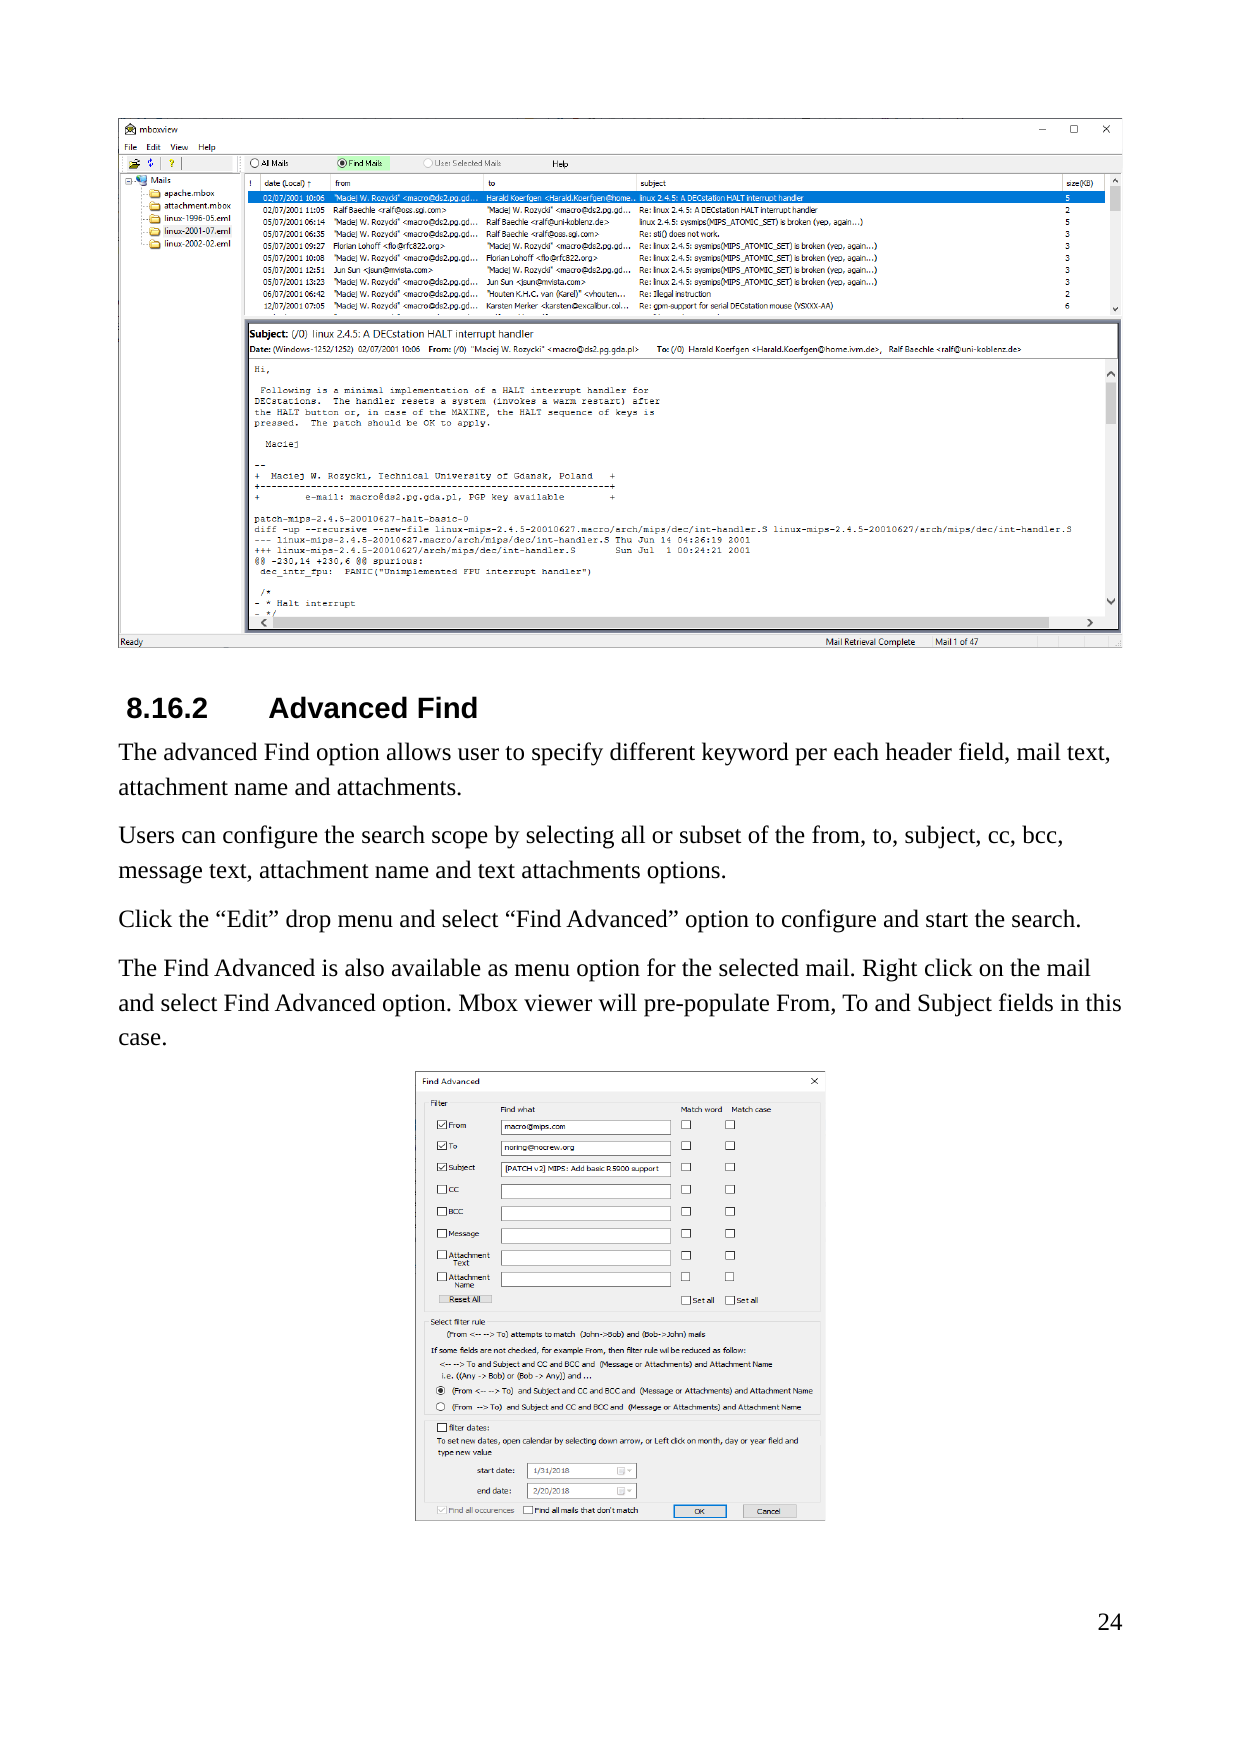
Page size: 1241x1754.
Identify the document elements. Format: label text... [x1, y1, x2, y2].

text The advanced Find option allows user to specify different keyword per each header field, mail text, attachment name and attachments. [118, 737, 1122, 800]
text Users can configure the search scope by selecting all or subset of the from, to, subject, cc, bcc, message text, attachment name and text attachments options. [118, 821, 1122, 884]
subtitle Advanced Find [118, 691, 1122, 724]
text Click the “Edit” drop menu and select “Find Advanced” option to configure and start the search. [118, 904, 1122, 933]
text The Find Advanced is also available as menu option for the selected mail. Right click on the mail and select Find Advanced option. Mbox viewer will pre-populate From, To and Subject fields in this case. [118, 953, 1122, 1051]
picture [415, 1071, 826, 1521]
picture [118, 118, 1123, 648]
